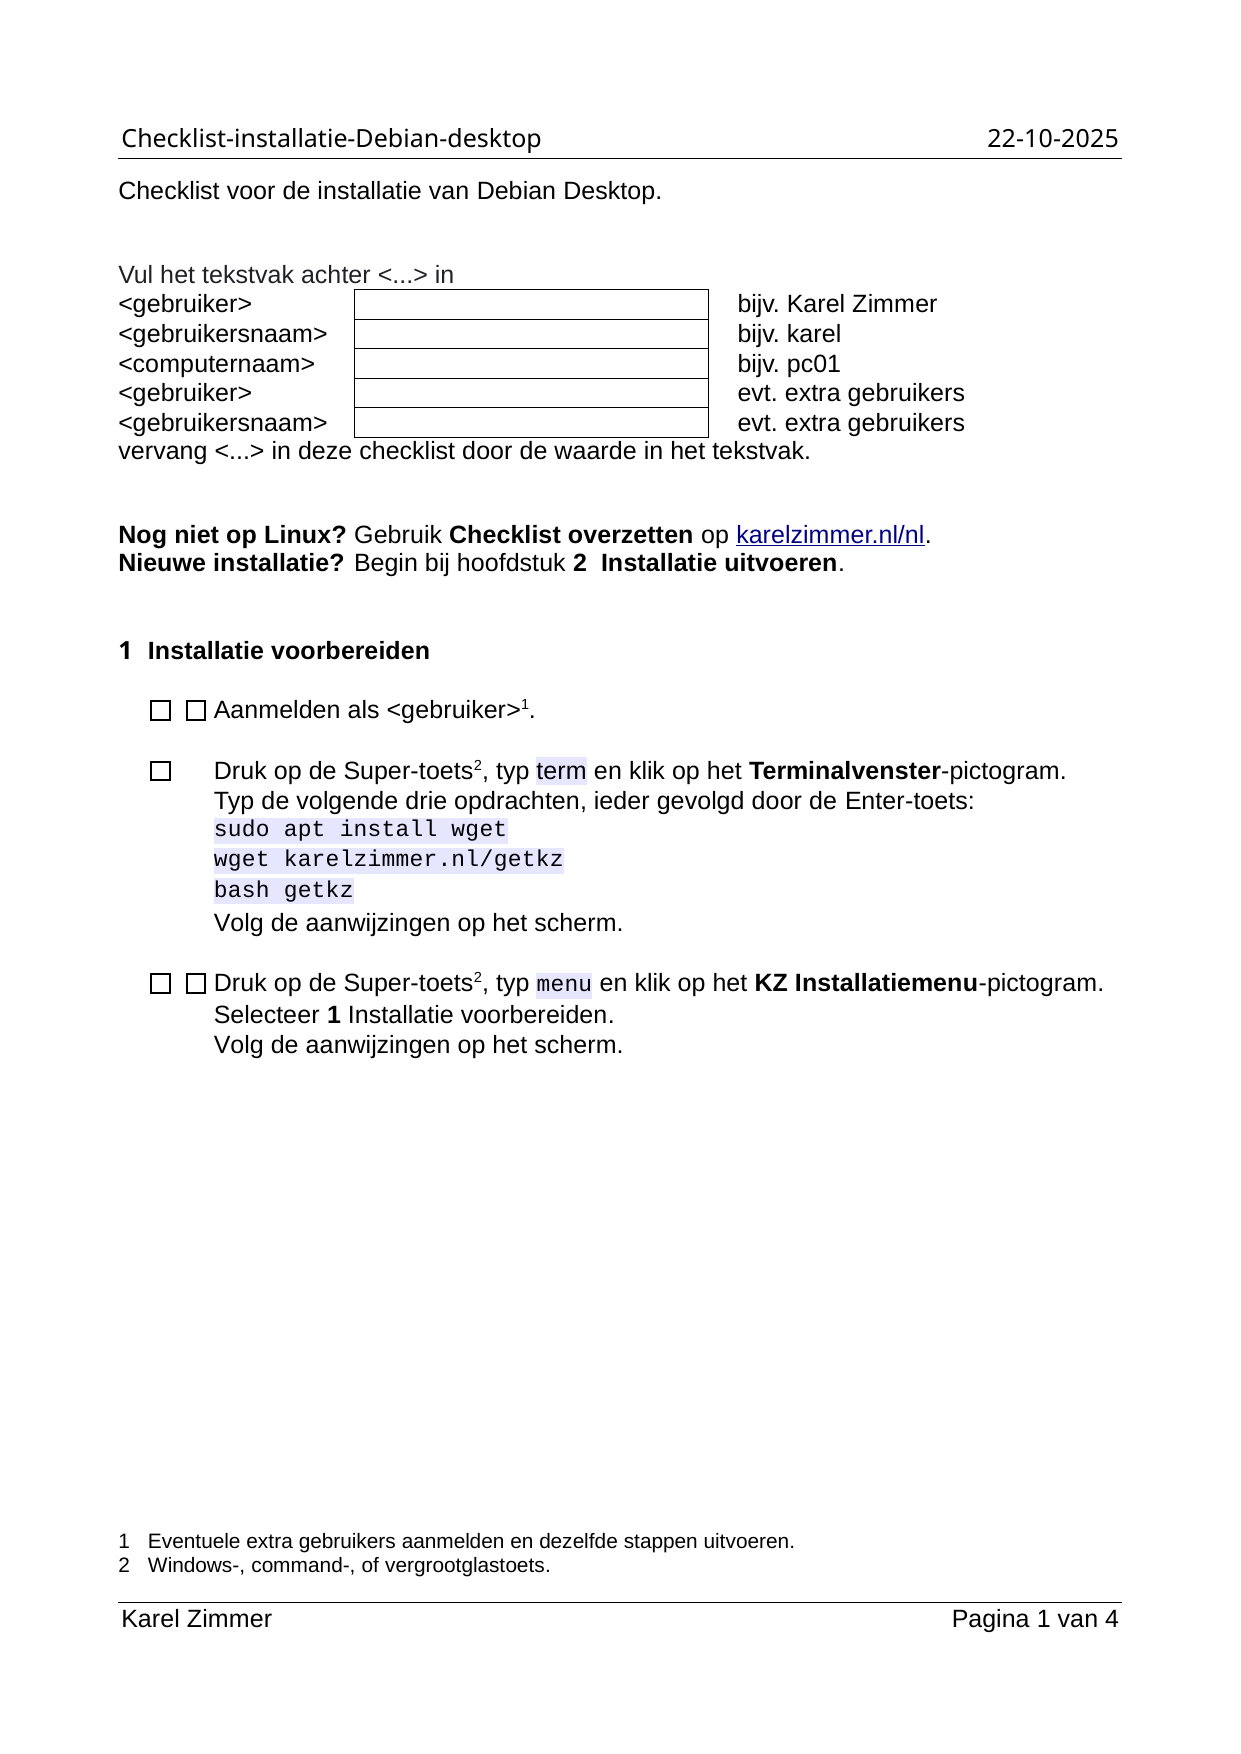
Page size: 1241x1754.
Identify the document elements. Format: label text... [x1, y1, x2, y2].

table_cell [118, 938, 142, 968]
text <gebruiker> [118, 289, 354, 319]
table_cell [118, 908, 142, 938]
table_cell [118, 847, 142, 877]
table_cell [118, 877, 142, 907]
table_cell [118, 726, 142, 756]
table_cell [118, 816, 142, 847]
text evt. extra gebruikers [709, 407, 1122, 437]
table_header [142, 695, 177, 726]
table_cell [177, 726, 213, 756]
text <computernaam> [118, 348, 354, 378]
table_cell sudo apt install wget [213, 816, 1122, 847]
table_cell [213, 938, 1122, 968]
text vervang <...> in deze checklist door de waarde in het tekstvak. [118, 437, 1122, 465]
table_cell Volg de aanwijzingen op het scherm. [213, 1030, 1122, 1061]
table_cell [177, 877, 213, 907]
table_cell [177, 847, 213, 877]
table_cell [142, 756, 177, 786]
text Nog niet op Linux? Gebruik Checklist overzetten op karelzimmer.nl/nl. [118, 521, 1122, 549]
table_cell [142, 908, 177, 938]
text evt. extra gebruikers [709, 378, 1122, 407]
list Installatie voorbereiden [118, 633, 1122, 667]
table_cell [142, 938, 177, 968]
text Vul het tekstvak achter <...> in [118, 261, 1122, 289]
table_header [118, 695, 142, 726]
table_cell [142, 847, 177, 877]
table_cell [177, 786, 213, 816]
table_cell [177, 968, 213, 1000]
table_header Aanmelden als <gebruiker>. [213, 695, 1122, 726]
table_cell [142, 786, 177, 816]
table_cell Typ de volgende drie opdrachten, ieder gevolgd door de Enter-toets: [213, 786, 1122, 816]
table_cell [142, 816, 177, 847]
table_cell [177, 1000, 213, 1030]
table_cell [177, 756, 213, 786]
table_cell Druk op de Super-toets2, typ menu en klik op het KZ Installatiemenu-pictogram. [213, 968, 1122, 1000]
text Nieuwe installatie? Begin bij hoofdstuk 2 Installatie uitvoeren. [118, 549, 1122, 577]
table_cell [177, 938, 213, 968]
table_cell [118, 1000, 142, 1030]
text bijv. pc01 [709, 348, 1122, 378]
text <gebruikersnaam> [118, 407, 354, 437]
table_cell [142, 1000, 177, 1030]
table_cell Selecteer 1 Installatie voorbereiden. [213, 1000, 1122, 1030]
table_cell [142, 877, 177, 907]
table_cell Druk op de Super-toets, typ term en klik op het Terminalvenster-pictogram. [213, 756, 1122, 786]
table_cell [142, 968, 177, 1000]
text bijv. karel [709, 319, 1122, 348]
table_cell [118, 968, 142, 1000]
table_cell [177, 908, 213, 938]
text Checklist voor de installatie van Debian Desktop. [118, 177, 1122, 205]
table_cell [213, 726, 1122, 756]
table_cell [118, 756, 142, 786]
table_cell [118, 786, 142, 816]
table_cell Volg de aanwijzingen op het scherm. [213, 908, 1122, 938]
text <gebruiker> [118, 378, 354, 407]
text bijv. Karel Zimmer [709, 289, 1122, 319]
table_cell wget karelzimmer.nl/getkz [213, 847, 1122, 877]
table_cell bash getkz [213, 877, 1122, 907]
table_cell [118, 1030, 142, 1061]
table_cell [142, 726, 177, 756]
table_cell [177, 816, 213, 847]
text <gebruikersnaam> [118, 319, 354, 348]
table_cell [177, 1030, 213, 1061]
table_cell [142, 1030, 177, 1061]
table_header [177, 695, 213, 726]
